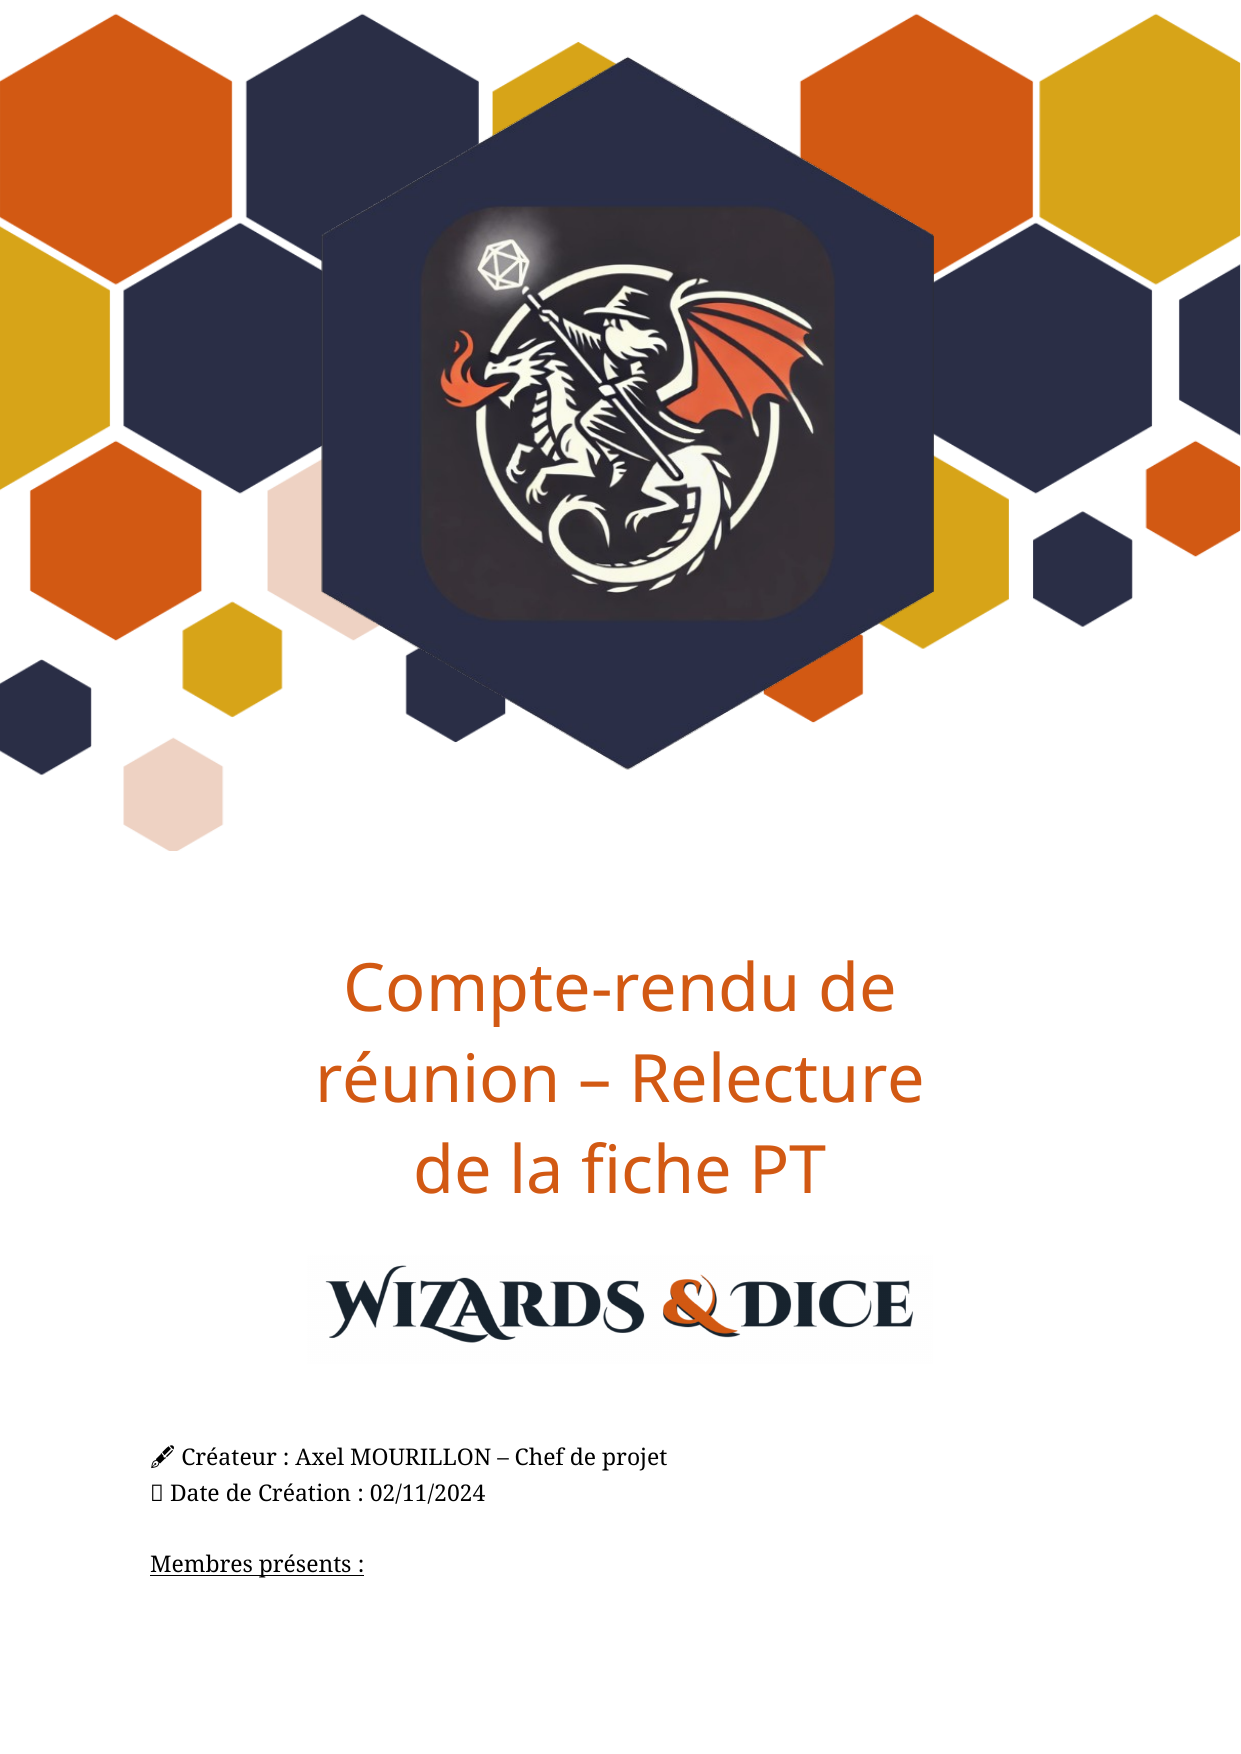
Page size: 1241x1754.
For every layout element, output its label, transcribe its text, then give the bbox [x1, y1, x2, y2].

text Membres présents : [150, 1548, 1090, 1580]
picture [307, 1255, 934, 1364]
text 🖋️ Créateur : Axel MOURILLON – Chef de projet [150, 1441, 1090, 1472]
picture [0, 0, 1241, 851]
title Compte-rendu de réunion – Relecture de la fiche PT [150, 941, 1090, 1213]
text 📅 Date de Création : 02/11/2024 [150, 1477, 1090, 1508]
